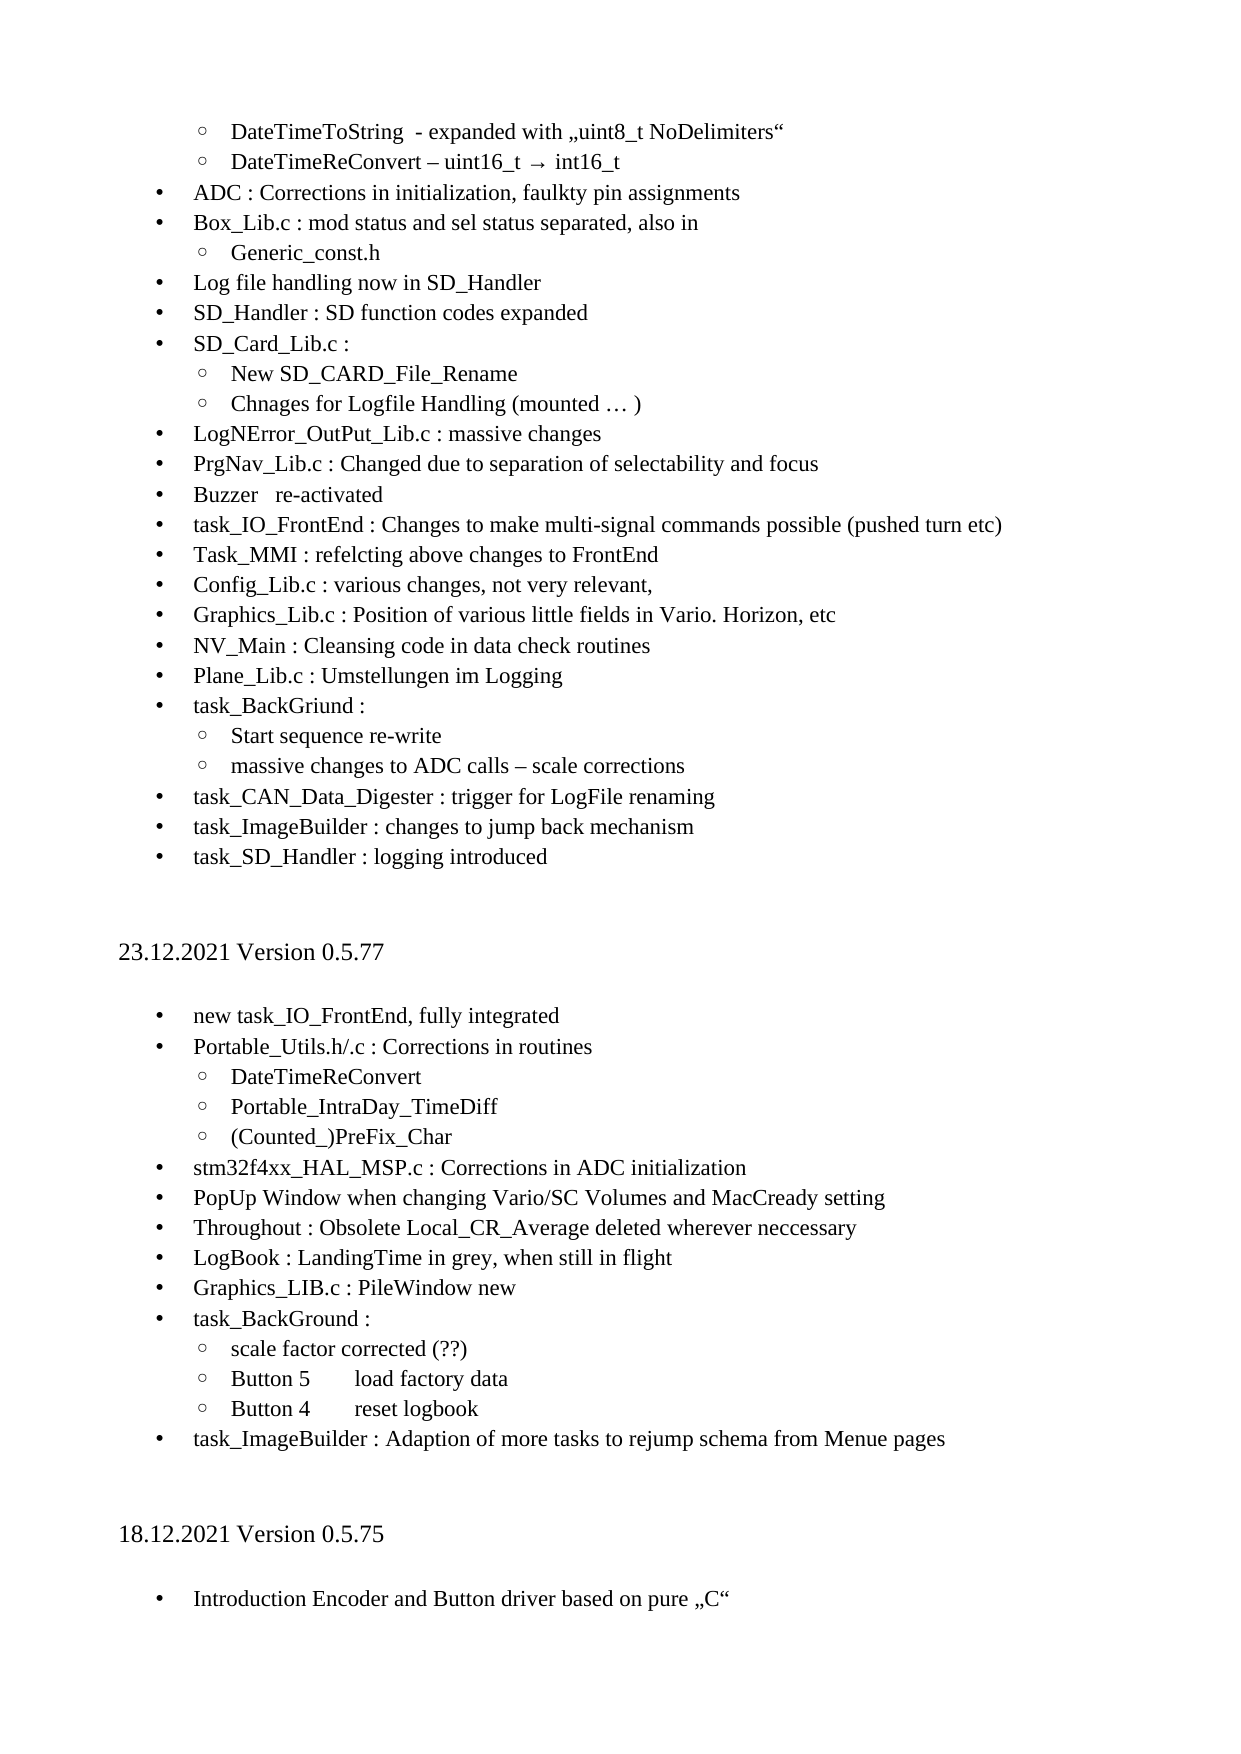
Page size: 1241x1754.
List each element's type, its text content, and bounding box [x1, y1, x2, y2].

list Generic_const.h [193, 239, 1122, 265]
list task_CAN_Data_Digester : trigger for LogFile renaming [156, 783, 1122, 809]
list task_ImageBuilder : changes to jump back mechanism [156, 813, 1122, 839]
list task_BackGround : [156, 1305, 1122, 1331]
list Log file handling now in SD_Handler [156, 269, 1122, 296]
list massive changes to ADC calls – scale corrections [193, 752, 1122, 779]
list task_ImageBuilder : Adaption of more tasks to rejump schema from Menue pages [156, 1426, 1122, 1485]
list Buzzer re-activated [156, 481, 1122, 507]
list Portable_Utils.h/.c : Corrections in routines [156, 1033, 1122, 1059]
list DateTimeReConvert – uint16_t → int16_t [193, 148, 1122, 175]
list PrgNav_Lib.c : Changed due to separation of selectability and focus [156, 450, 1122, 477]
list Config_Lib.c : various changes, not very relevant, [156, 571, 1122, 598]
list DateTimeReConvert [193, 1063, 1122, 1089]
list Button 4 reset logbook [193, 1395, 1122, 1422]
list scale factor corrected (??) [193, 1335, 1122, 1361]
list DateTimeToString - expanded with „uint8_t NoDelimiters“ [193, 118, 1122, 144]
list NV_Main : Cleansing code in data check routines [156, 632, 1122, 658]
list PopUp Window when changing Vario/SC Volumes and MacCready setting [156, 1184, 1122, 1210]
list Graphics_LIB.c : PileWindow new [156, 1274, 1122, 1301]
list (Counted_)PreFix_Char [193, 1123, 1122, 1150]
list task_IO_FrontEnd : Changes to make multi-signal commands possible (pushed turn etc) [156, 511, 1122, 537]
list stm32f4xx_HAL_MSP.c : Corrections in ADC initialization [156, 1154, 1122, 1180]
list LogBook : LandingTime in grey, when still in flight [156, 1244, 1122, 1271]
list New SD_CARD_File_Rename [193, 360, 1122, 386]
list Plane_Lib.c : Umstellungen im Logging [156, 662, 1122, 688]
list Portable_IntraDay_TimeDiff [193, 1093, 1122, 1119]
text 18.12.2021 Version 0.5.75 [118, 1519, 1122, 1548]
list Graphics_Lib.c : Position of various little fields in Vario. Horizon, etc [156, 601, 1122, 628]
list Chnages for Logfile Handling (mounted … ) [193, 390, 1122, 416]
list task_SD_Handler : logging introduced [156, 843, 1122, 869]
text 23.12.2021 Version 0.5.77 [118, 937, 1122, 965]
list Start sequence re-write [193, 722, 1122, 749]
list task_BackGriund : [156, 692, 1122, 718]
list SD_Card_Lib.c : [156, 329, 1122, 356]
list new task_IO_FrontEnd, fully integrated [156, 1003, 1122, 1029]
list Task_MMI : refelcting above changes to FrontEnd [156, 541, 1122, 567]
list Introduction Encoder and Button driver based on pure „C“ [156, 1585, 1122, 1612]
list Box_Lib.c : mod status and sel status separated, also in [156, 209, 1122, 235]
list Button 5 load factory data [193, 1365, 1122, 1391]
list LogNError_OutPut_Lib.c : massive changes [156, 420, 1122, 447]
list SD_Handler : SD function codes expanded [156, 299, 1122, 326]
list Throughout : Obsolete Local_CR_Average deleted wherever neccessary [156, 1214, 1122, 1240]
list ADC : Corrections in initialization, faulkty pin assignments [156, 178, 1122, 205]
